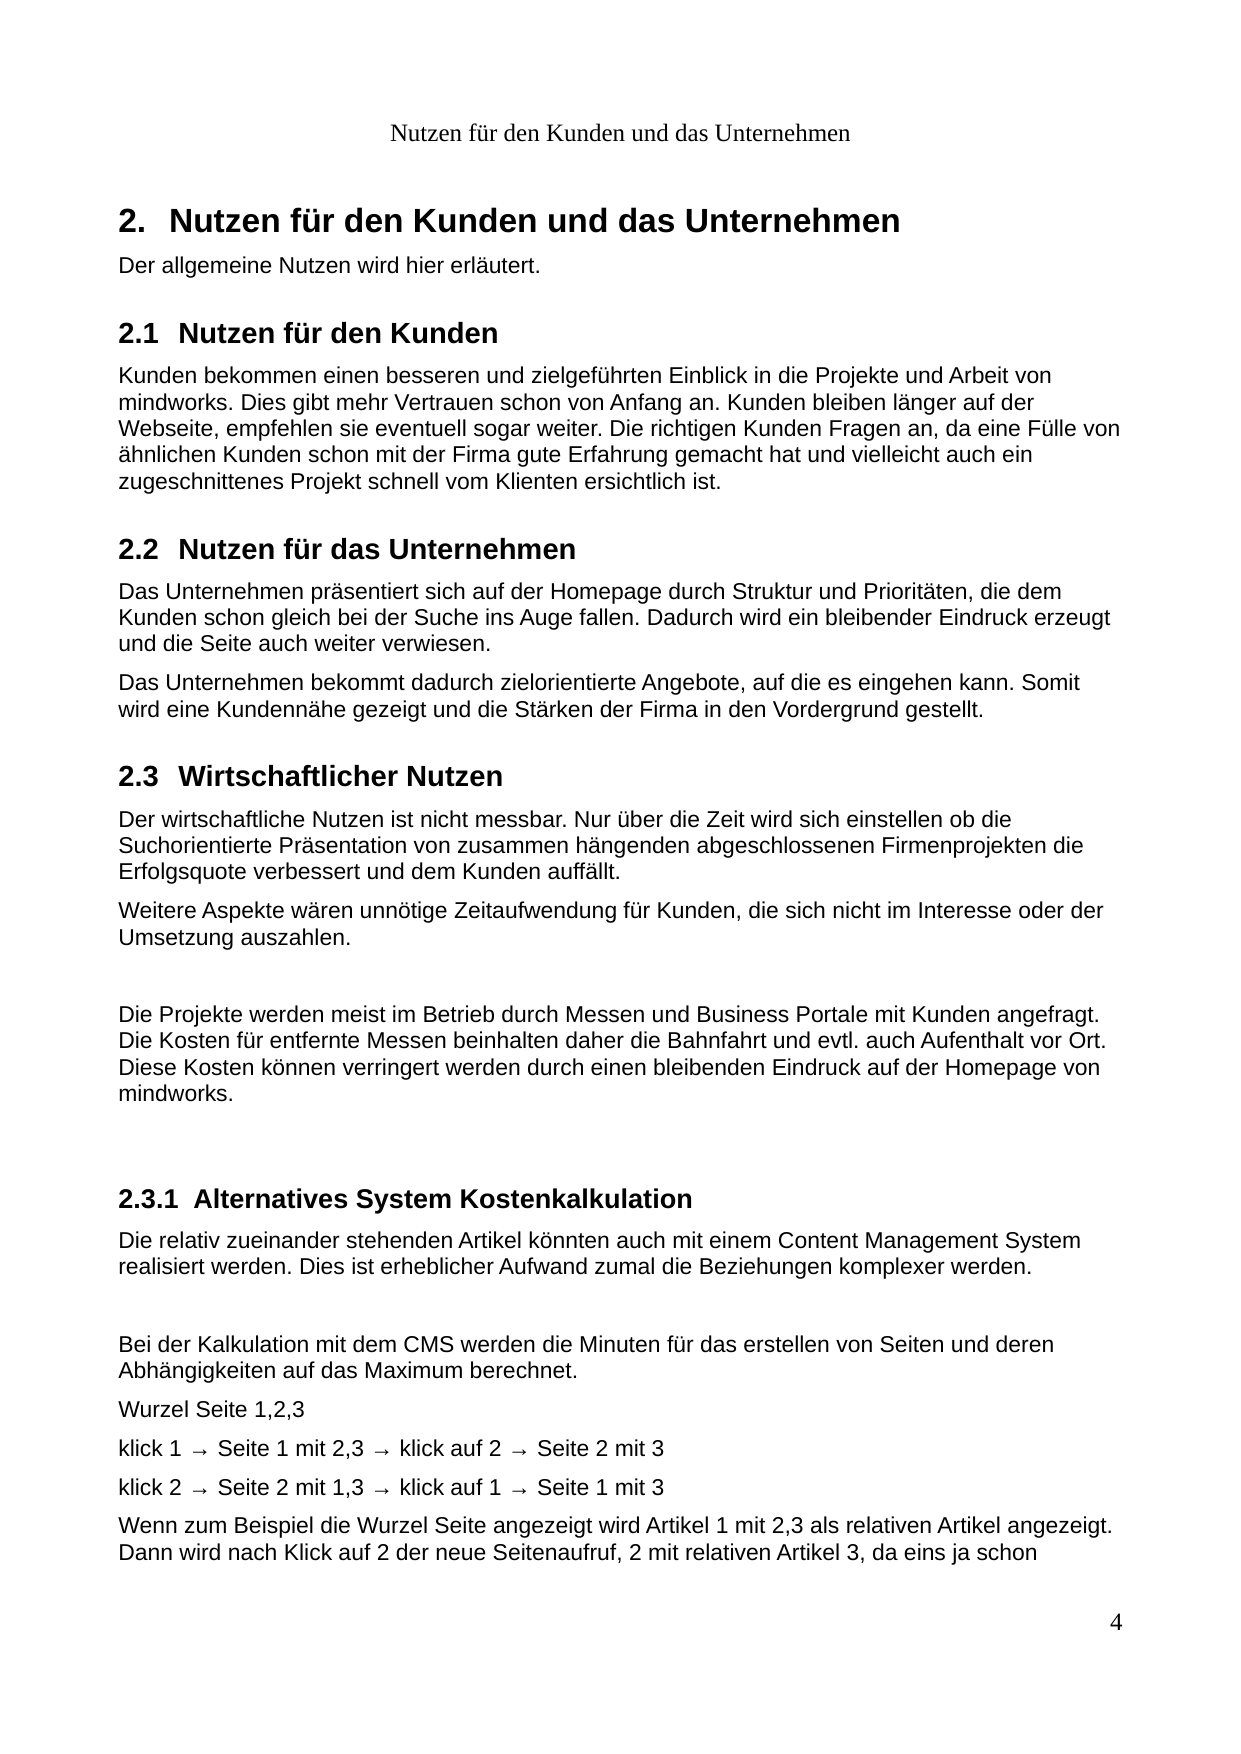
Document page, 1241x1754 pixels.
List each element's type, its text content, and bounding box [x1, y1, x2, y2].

text Wurzel Seite 1,2,3 [118, 1396, 1122, 1422]
text Die Projekte werden meist im Betrieb durch Messen und Business Portale mit Kunden angefragt. Die Kosten für entfernte Messen beinhalten daher die Bahnfahrt und evtl. auch Aufenthalt vor Ort. Diese Kosten können verringert werden durch einen bleibenden Eindruck auf der Homepage von mindworks. [118, 1001, 1122, 1107]
text Weitere Aspekte wären unnötige Zeitaufwendung für Kunden, die sich nicht im Interesse oder der Umsetzung auszahlen. [118, 897, 1122, 950]
text Bei der Kalkulation mit dem CMS werden die Minuten für das erstellen von Seiten und deren Abhängigkeiten auf das Maximum berechnet. [118, 1331, 1122, 1383]
text klick 1 → Seite 1 mit 2,3 → klick auf 2 → Seite 2 mit 3 [118, 1435, 1122, 1461]
text Die relativ zueinander stehenden Artikel könnten auch mit einem Content Management System realisiert werden. Dies ist erheblicher Aufwand zumal die Beziehungen komplexer werden. [118, 1227, 1122, 1279]
subtitle Nutzen für den Kunden und das Unternehmen [118, 201, 1122, 240]
subtitle Nutzen für das Unternehmen [118, 532, 1122, 565]
text klick 2 → Seite 2 mit 1,3 → klick auf 1 → Seite 1 mit 3 [118, 1474, 1122, 1500]
subtitle Alternatives System Kostenkalkulation [118, 1183, 1122, 1214]
subtitle Wirtschaftlicher Nutzen [118, 759, 1122, 793]
text Der wirtschaftliche Nutzen ist nicht messbar. Nur über die Zeit wird sich einstellen ob die Suchorientierte Präsentation von zusammen hängenden abgeschlossenen Firmenprojekten die Erfolgsquote verbessert und dem Kunden auffällt. [118, 806, 1122, 884]
text Der allgemeine Nutzen wird hier erläutert. [118, 252, 1122, 279]
text Das Unternehmen präsentiert sich auf der Homepage durch Struktur und Prioritäten, die dem Kunden schon gleich bei der Suche ins Auge fallen. Dadurch wird ein bleibender Eindruck erzeugt und die Seite auch weiter verwiesen. [118, 578, 1122, 657]
subtitle Nutzen für den Kunden [118, 316, 1122, 350]
text Das Unternehmen bekommt dadurch zielorientierte Angebote, auf die es eingehen kann. Somit wird eine Kundennähe gezeigt und die Stärken der Firma in den Vordergrund gestellt. [118, 669, 1122, 722]
text Wenn zum Beispiel die Wurzel Seite angezeigt wird Artikel 1 mit 2,3 als relativen Artikel angezeigt. Dann wird nach Klick auf 2 der neue Seitenaufruf, 2 mit relativen Artikel 3, da eins ja schon [118, 1512, 1122, 1565]
text Kunden bekommen einen besseren und zielgeführten Einblick in die Projekte und Arbeit von mindworks. Dies gibt mehr Vertrauen schon von Anfang an. Kunden bleiben länger auf der Webseite, empfehlen sie eventuell sogar weiter. Die richtigen Kunden Fragen an, da eine Fülle von ähnlichen Kunden schon mit der Firma gute Erfahrung gemacht hat und vielleicht auch ein zugeschnittenes Projekt schnell vom Klienten ersichtlich ist. [118, 362, 1122, 494]
